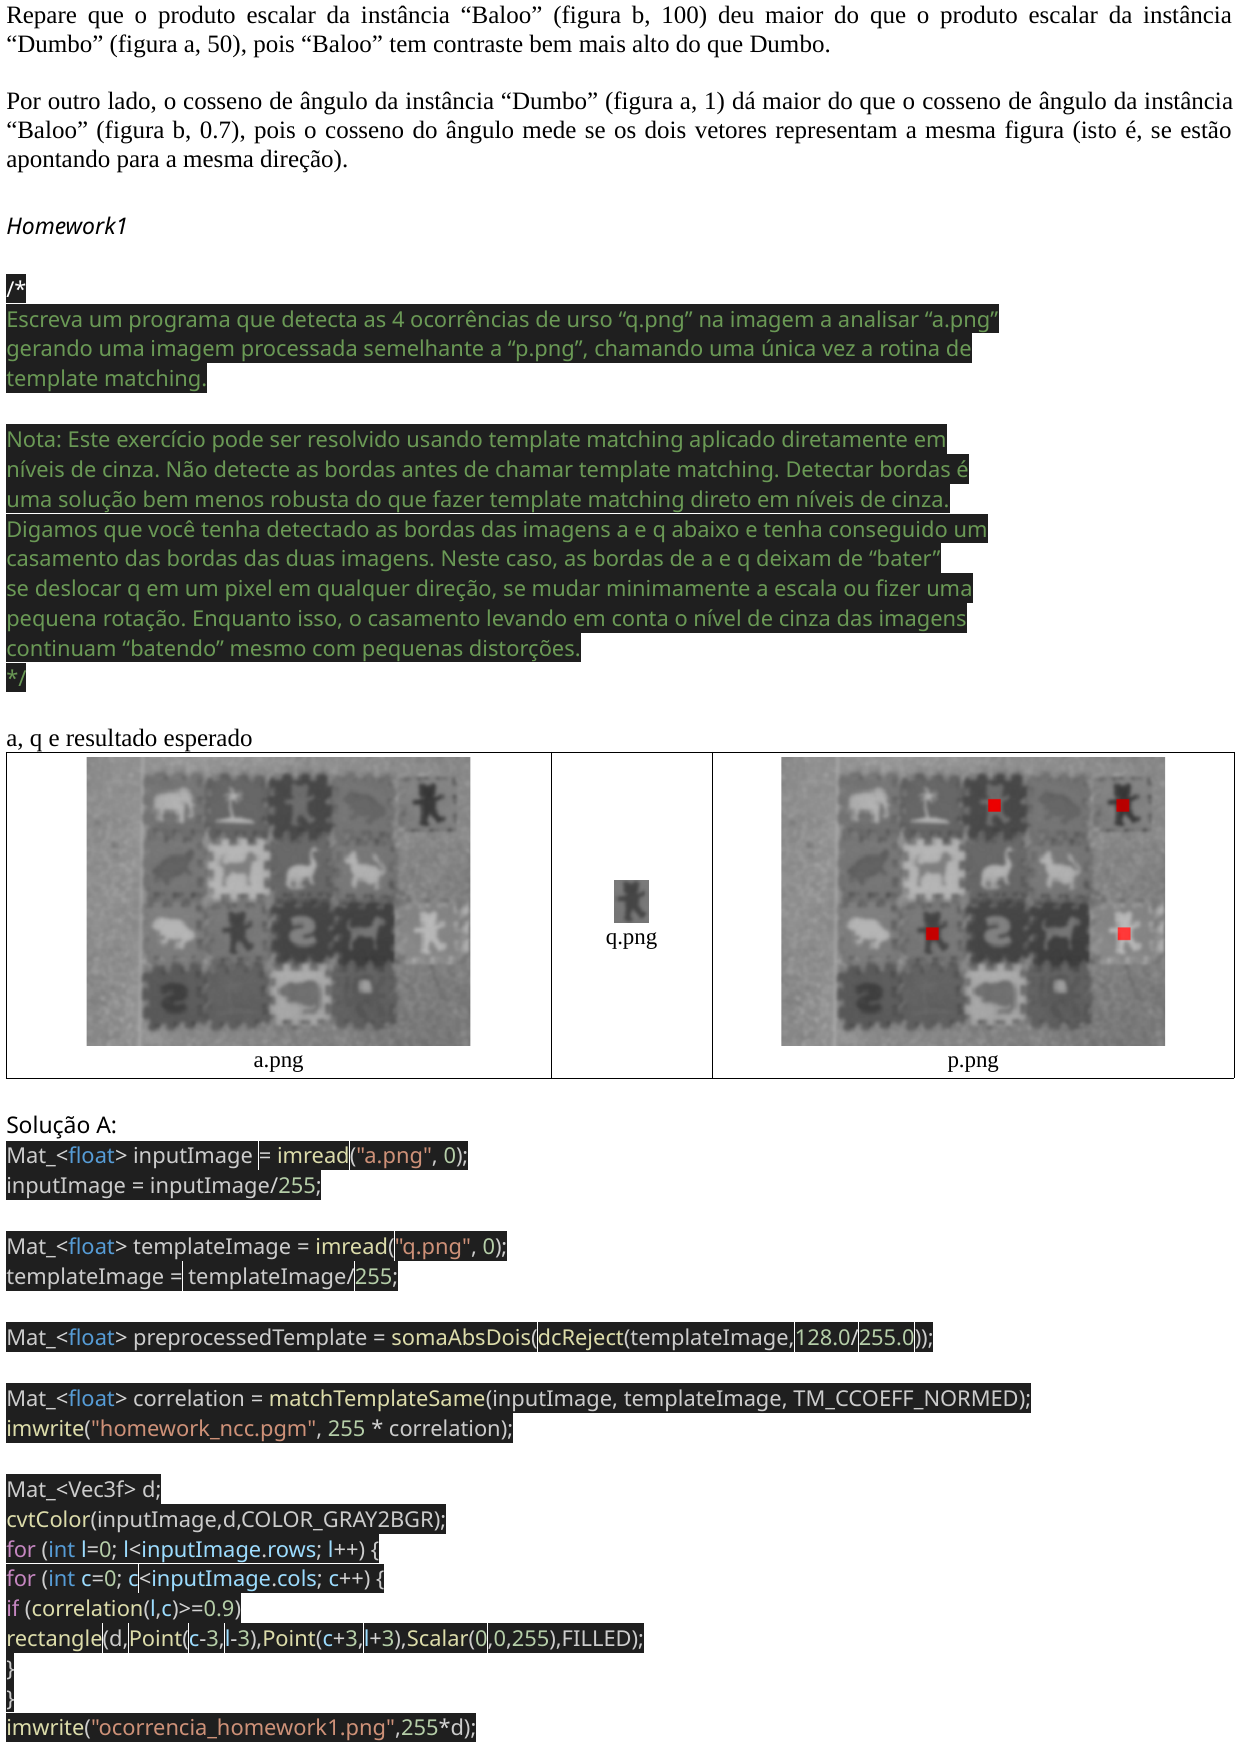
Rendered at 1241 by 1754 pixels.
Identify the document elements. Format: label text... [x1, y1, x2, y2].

text uma solução bem menos robusta do que fazer template matching direto em níveis de cinza. [6, 484, 1234, 513]
table_header a.png [7, 753, 551, 1078]
text casamento das bordas das duas imagens. Neste caso, as bordas de a e q deixam de “bater” [6, 543, 1234, 573]
text Por outro lado, o cosseno de ângulo da instância “Dumbo” (figura a, 1) dá maior do que o cosseno de ângulo da instância “Baloo” (figura b, 0.7), pois o cosseno do ângulo mede se os dois vetores representam a mesma figura (isto é, se estão apontando para a mesma direção). [6, 86, 1234, 172]
text imwrite("ocorrencia_homework1.png",255*d); [6, 1712, 1234, 1742]
text imwrite("homework_ncc.pgm", 255 * correlation); [6, 1413, 1234, 1443]
text a, q e resultado esperado [6, 722, 1234, 752]
text for (int c=0; c<inputImage.cols; c++) { [6, 1563, 1234, 1593]
text rectangle(d,Point(c-3,l-3),Point(c+3,l+3),Scalar(0,0,255),FILLED); [6, 1623, 1234, 1653]
text Nota: Este exercício pode ser resolvido usando template matching aplicado diretamente em [6, 424, 1234, 454]
text Mat_<float> templateImage = imread("q.png", 0); [6, 1231, 1234, 1261]
text /* [6, 274, 1234, 303]
text Mat_<float> preprocessedTemplate = somaAbsDois(dcReject(templateImage,128.0/255.0)); [6, 1322, 1234, 1352]
text cvtColor(inputImage,d,COLOR_GRAY2BGR); [6, 1504, 1234, 1534]
text Repare que o produto escalar da instância “Baloo” (figura b, 100) deu maior do que o produto escalar da instância “Dumbo” (figura a, 50), pois “Baloo” tem contraste bem mais alto do que Dumbo. [6, 0, 1234, 57]
table_header p.png [713, 753, 1234, 1078]
picture [86, 757, 471, 1046]
text Solução A: [6, 1109, 1234, 1141]
table_header q.png [552, 753, 712, 1078]
text } [6, 1683, 1234, 1712]
text Digamos que você tenha detectado as bordas das imagens a e q abaixo e tenha conseguido um [6, 513, 1234, 543]
picture [614, 880, 649, 923]
text Escreva um programa que detecta as 4 ocorrências de urso “q.png” na imagem a analisar “a.png” [6, 303, 1234, 333]
text for (int l=0; l<inputImage.rows; l++) { [6, 1534, 1234, 1563]
text */ [6, 662, 1234, 692]
text Mat_<float> inputImage = imread("a.png", 0); [6, 1141, 1234, 1170]
picture [781, 757, 1166, 1046]
text continuam “batendo” mesmo com pequenas distorções. [6, 633, 1234, 662]
text Mat_<float> correlation = matchTemplateSame(inputImage, templateImage, TM_CCOEFF_NORMED); [6, 1383, 1234, 1413]
text Mat_<Vec3f> d; [6, 1474, 1234, 1504]
text gerando uma imagem processada semelhante a “p.png”, chamando uma única vez a rotina de [6, 333, 1234, 363]
subtitle Homework1 [6, 209, 1234, 241]
text pequena rotação. Enquanto isso, o casamento levando em conta o nível de cinza das imagens [6, 603, 1234, 633]
text inputImage = inputImage/255; [6, 1170, 1234, 1200]
text } [6, 1653, 1234, 1683]
text se deslocar q em um pixel em qualquer direção, se mudar minimamente a escala ou fizer uma [6, 573, 1234, 603]
text templateImage = templateImage/255; [6, 1261, 1234, 1291]
text if (correlation(l,c)>=0.9) [6, 1593, 1234, 1623]
text template matching. [6, 363, 1234, 393]
text níveis de cinza. Não detecte as bordas antes de chamar template matching. Detectar bordas é [6, 454, 1234, 484]
